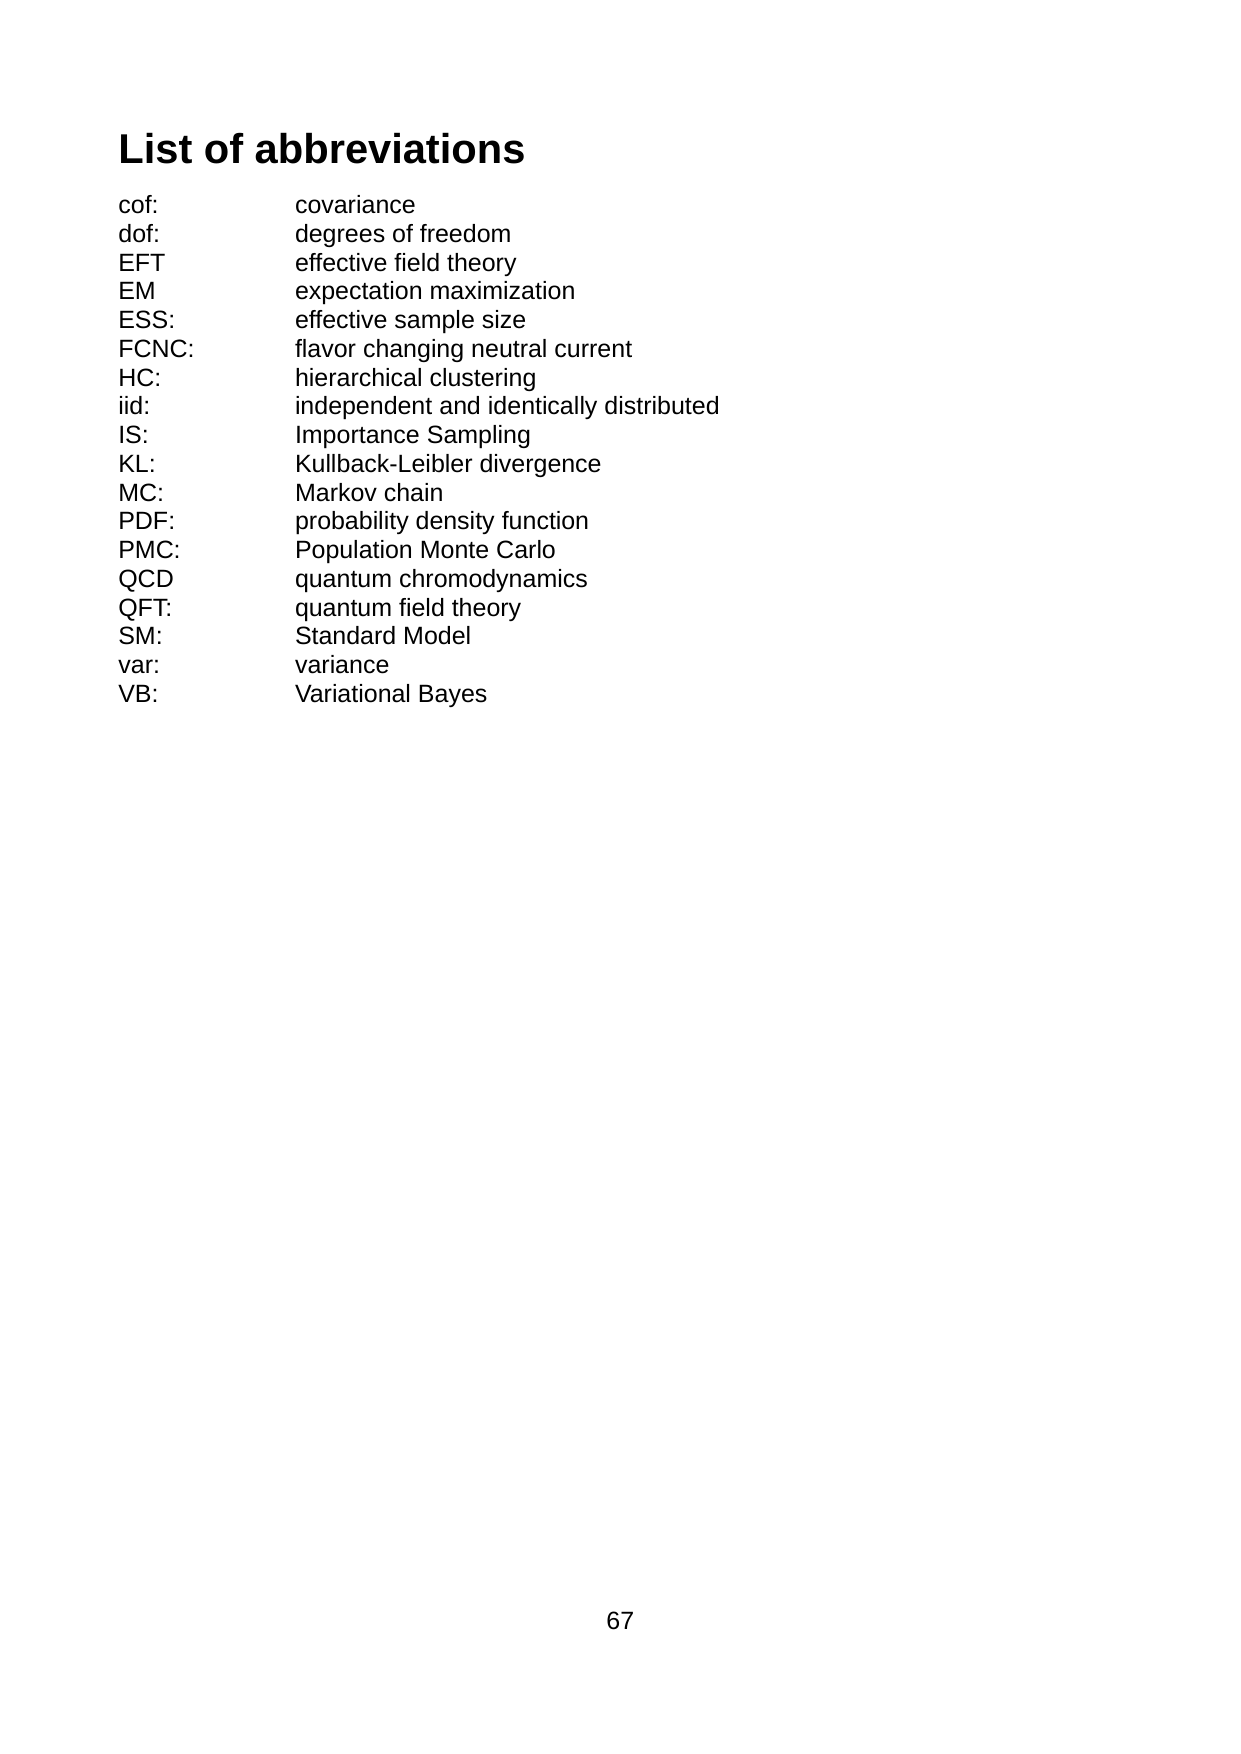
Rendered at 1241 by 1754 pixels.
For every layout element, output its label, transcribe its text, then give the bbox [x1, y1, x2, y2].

text ESS: effective sample size [118, 305, 1122, 334]
text List of abbreviations [118, 124, 1122, 172]
text PMC: Population Monte Carlo [118, 535, 1122, 564]
text PDF: probability density function [118, 506, 1122, 535]
text dof: degrees of freedom [118, 219, 1122, 248]
text VB: Variational Bayes [118, 679, 1122, 708]
text IS: Importance Sampling [118, 420, 1122, 449]
text QCD quantum chromodynamics [118, 564, 1122, 593]
text HC: hierarchical clustering [118, 363, 1122, 391]
text KL: Kullback-Leibler divergence [118, 449, 1122, 478]
text MC: Markov chain [118, 478, 1122, 506]
text SM: Standard Model [118, 621, 1122, 650]
text EM expectation maximization [118, 276, 1122, 305]
text var: variance [118, 650, 1122, 679]
text EFT effective field theory [118, 248, 1122, 276]
text cof: covariance [118, 190, 1122, 219]
text QFT: quantum field theory [118, 593, 1122, 621]
text iid: independent and identically distributed [118, 391, 1122, 420]
text FCNC: flavor changing neutral current [118, 334, 1122, 363]
